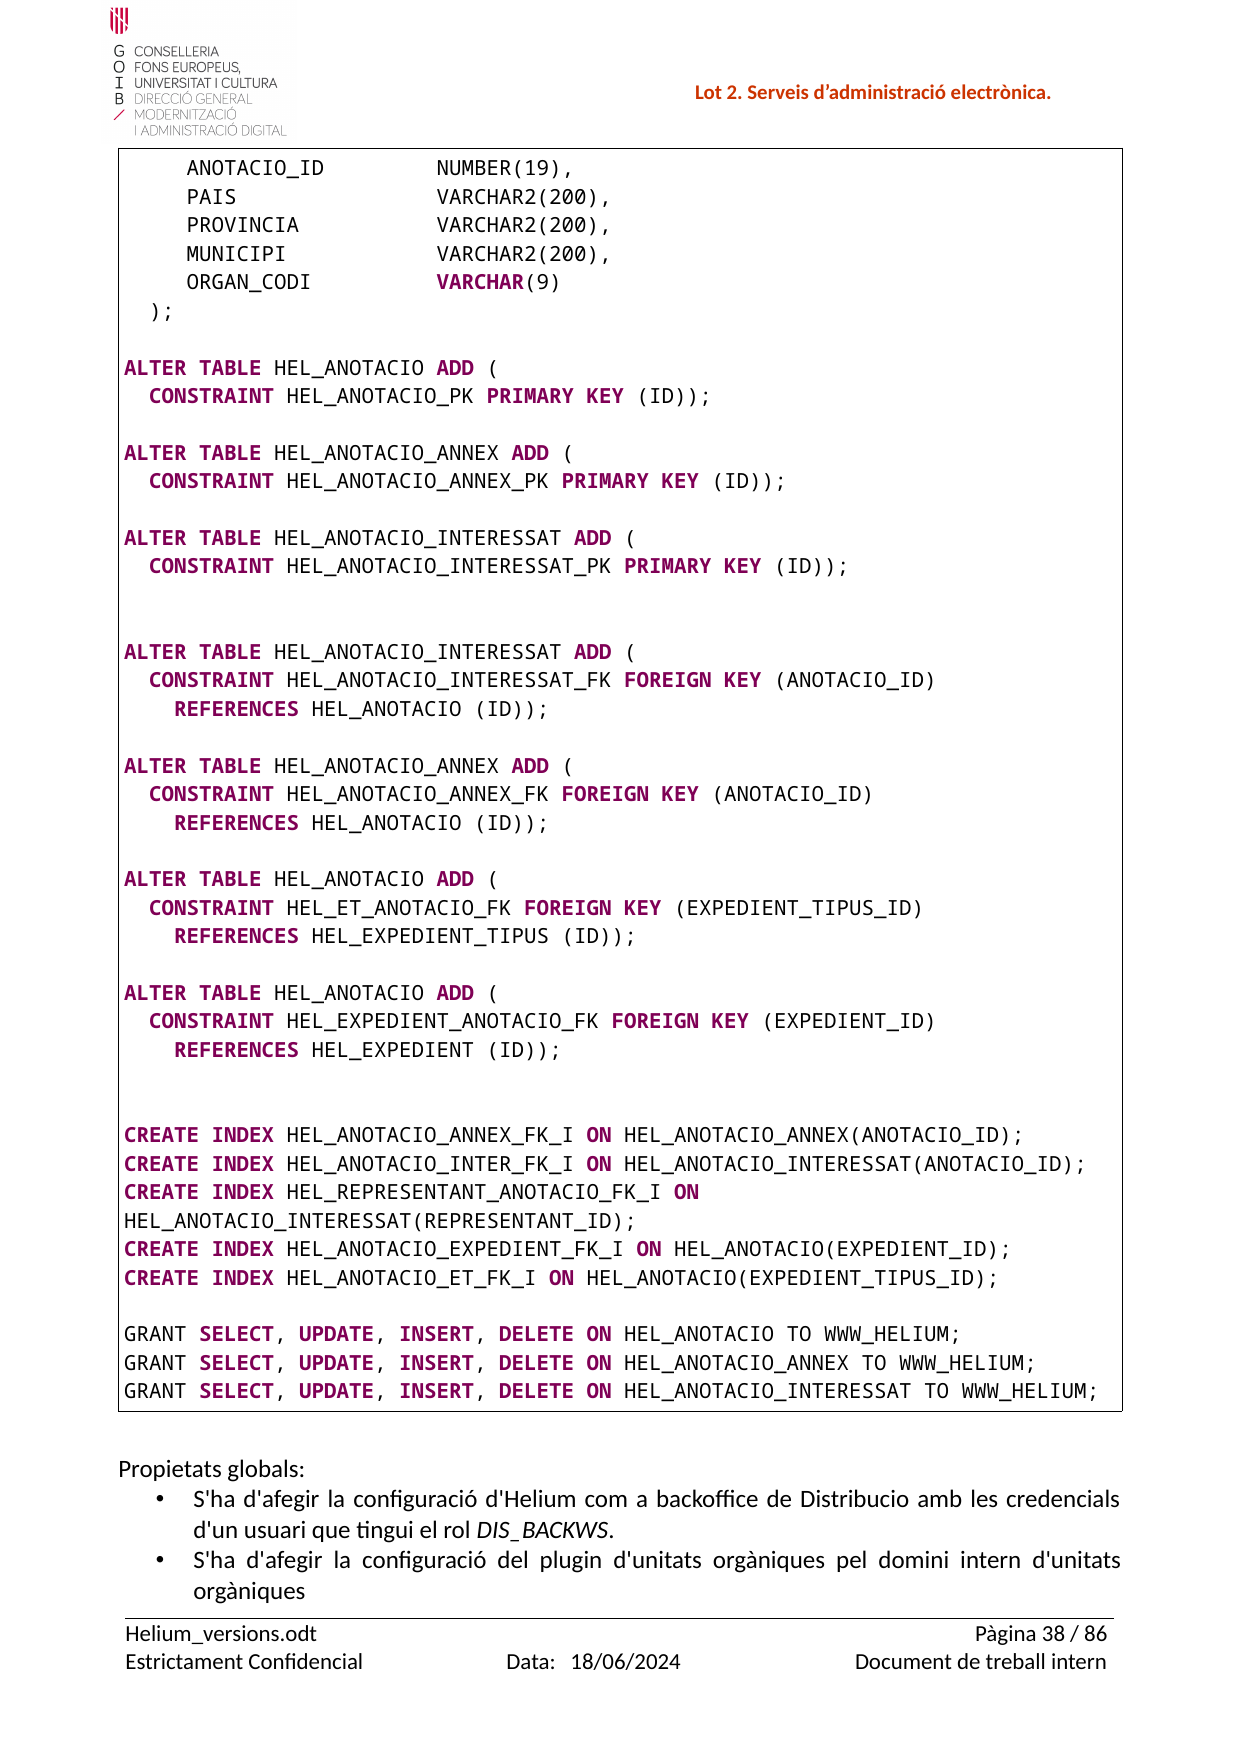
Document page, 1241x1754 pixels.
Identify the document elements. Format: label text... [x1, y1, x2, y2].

picture [100, 0, 297, 144]
text Propietats globals: [118, 1453, 1122, 1483]
table_header ANOTACIO_ID NUMBER(19), PAIS VARCHAR2(200), PROVINCIA VARCHAR2(200), MUNICIPI VARCHAR2(200), ORGAN_CODI VARCHAR(9) ); ALTER TABLE HEL_ANOTACIO ADD ( CONSTRAINT HEL_ANOTACIO_PK PRIMARY KEY (ID)); ALTER TABLE HEL_ANOTACIO_ANNEX ADD ( CONSTRAINT HEL_ANOTACIO_ANNEX_PK PRIMARY KEY (ID)); ALTER TABLE HEL_ANOTACIO_INTERESSAT ADD ( CONSTRAINT HEL_ANOTACIO_INTERESSAT_PK PRIMARY KEY (ID)); ALTER TABLE HEL_ANOTACIO_INTERESSAT ADD ( CONSTRAINT HEL_ANOTACIO_INTERESSAT_FK FOREIGN KEY (ANOTACIO_ID) REFERENCES HEL_ANOTACIO (ID)); ALTER TABLE HEL_ANOTACIO_ANNEX ADD ( CONSTRAINT HEL_ANOTACIO_ANNEX_FK FOREIGN KEY (ANOTACIO_ID) REFERENCES HEL_ANOTACIO (ID)); ALTER TABLE HEL_ANOTACIO ADD ( CONSTRAINT HEL_ET_ANOTACIO_FK FOREIGN KEY (EXPEDIENT_TIPUS_ID) REFERENCES HEL_EXPEDIENT_TIPUS (ID)); ALTER TABLE HEL_ANOTACIO ADD ( CONSTRAINT HEL_EXPEDIENT_ANOTACIO_FK FOREIGN KEY (EXPEDIENT_ID) REFERENCES HEL_EXPEDIENT (ID)); CREATE INDEX HEL_ANOTACIO_ANNEX_FK_I ON HEL_ANOTACIO_ANNEX(ANOTACIO_ID); CREATE INDEX HEL_ANOTACIO_INTER_FK_I ON HEL_ANOTACIO_INTERESSAT(ANOTACIO_ID); CREATE INDEX HEL_REPRESENTANT_ANOTACIO_FK_I ON HEL_ANOTACIO_INTERESSAT(REPRESENTANT_ID); CREATE INDEX HEL_ANOTACIO_EXPEDIENT_FK_I ON HEL_ANOTACIO(EXPEDIENT_ID); CREATE INDEX HEL_ANOTACIO_ET_FK_I ON HEL_ANOTACIO(EXPEDIENT_TIPUS_ID); GRANT SELECT, UPDATE, INSERT, DELETE ON HEL_ANOTACIO TO WWW_HELIUM; GRANT SELECT, UPDATE, INSERT, DELETE ON HEL_ANOTACIO_ANNEX TO WWW_HELIUM; GRANT SELECT, UPDATE, INSERT, DELETE ON HEL_ANOTACIO_INTERESSAT TO WWW_HELIUM; [119, 149, 1122, 1411]
list S'ha d'afegir la configuració d'Helium com a backoffice de Distribucio amb les credencials d'un usuari que tingui el rol DIS_BACKWS. [156, 1483, 1122, 1544]
list S'ha d'afegir la configuració del plugin d'unitats orgàniques pel domini intern d'unitats orgàniques [156, 1544, 1122, 1606]
